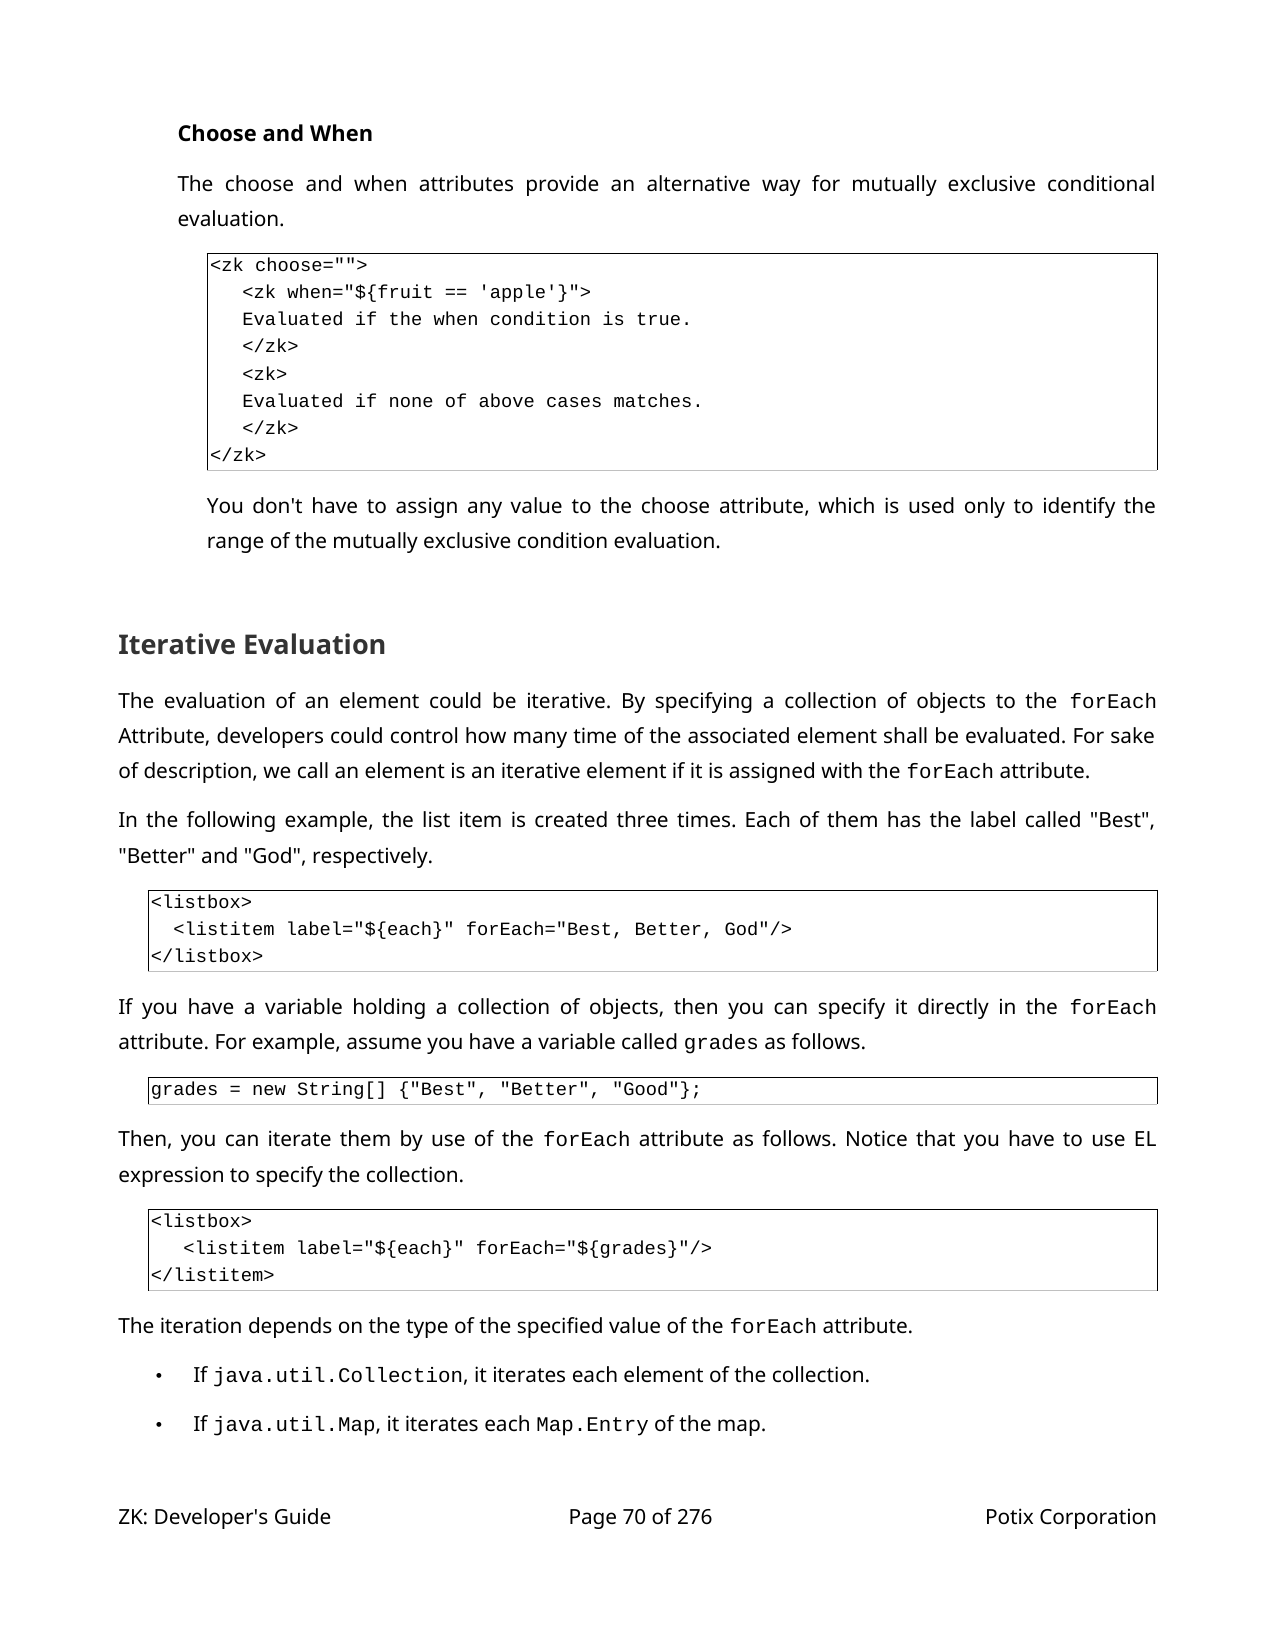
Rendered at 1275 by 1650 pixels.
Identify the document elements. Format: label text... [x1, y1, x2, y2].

text If you have a variable holding a collection of objects, then you can specify it directly in the forEach attribute. For example, assume you have a variable called grades as follows. [118, 992, 1157, 1056]
list If java.util.Map, it iterates each Map.Entry of the map. [156, 1409, 1157, 1438]
list If java.util.Collection, it iterates each element of the collection. [156, 1360, 1157, 1389]
text The choose and when attributes provide an alternative way for mutually exclusive conditional evaluation. [177, 169, 1157, 232]
text grades = new String[] {"Best", "Better", "Good"}; [149, 1078, 1157, 1104]
subtitle Choose and When [177, 118, 1157, 148]
text Evaluated if the when condition is true. [208, 307, 1157, 331]
text <listitem label="${each}" forEach="Best, Better, God"/> [149, 917, 1157, 941]
text </zk> [208, 334, 1157, 359]
text The evaluation of an element could be iterative. By specifying a collection of objects to the forEach Attribute, developers could control how many time of the associated element shall be evaluated. For sake of description, we call an element is an iterative element if it is assigned with the forEach attribute. [118, 686, 1157, 785]
text </zk> [208, 443, 1157, 470]
text <listitem label="${each}" forEach="${grades}"/> [149, 1236, 1157, 1260]
text <listbox> [149, 1210, 1157, 1233]
text You don't have to assign any value to the choose attribute, which is used only to identify the range of the mutually exclusive condition evaluation. [207, 491, 1157, 554]
text </zk> [208, 416, 1157, 440]
text Evaluated if none of above cases matches. [208, 389, 1157, 413]
text Then, you can iterate them by use of the forEach attribute as follows. Notice that you have to use EL expression to specify the collection. [118, 1124, 1157, 1188]
text In the following example, the list item is created three times. Each of them has the label called "Best", "Better" and "God", respectively. [118, 806, 1157, 869]
text <zk choose=""> [208, 254, 1157, 277]
subtitle Iterative Evaluation [118, 625, 1157, 662]
text The iteration depends on the type of the specified value of the forEach attribute. [118, 1311, 1157, 1340]
text <zk when="${fruit == 'apple'}"> [208, 280, 1157, 304]
text <zk> [208, 362, 1157, 386]
text </listitem> [149, 1263, 1157, 1290]
text <listbox> [149, 891, 1157, 914]
text </listbox> [149, 944, 1157, 971]
